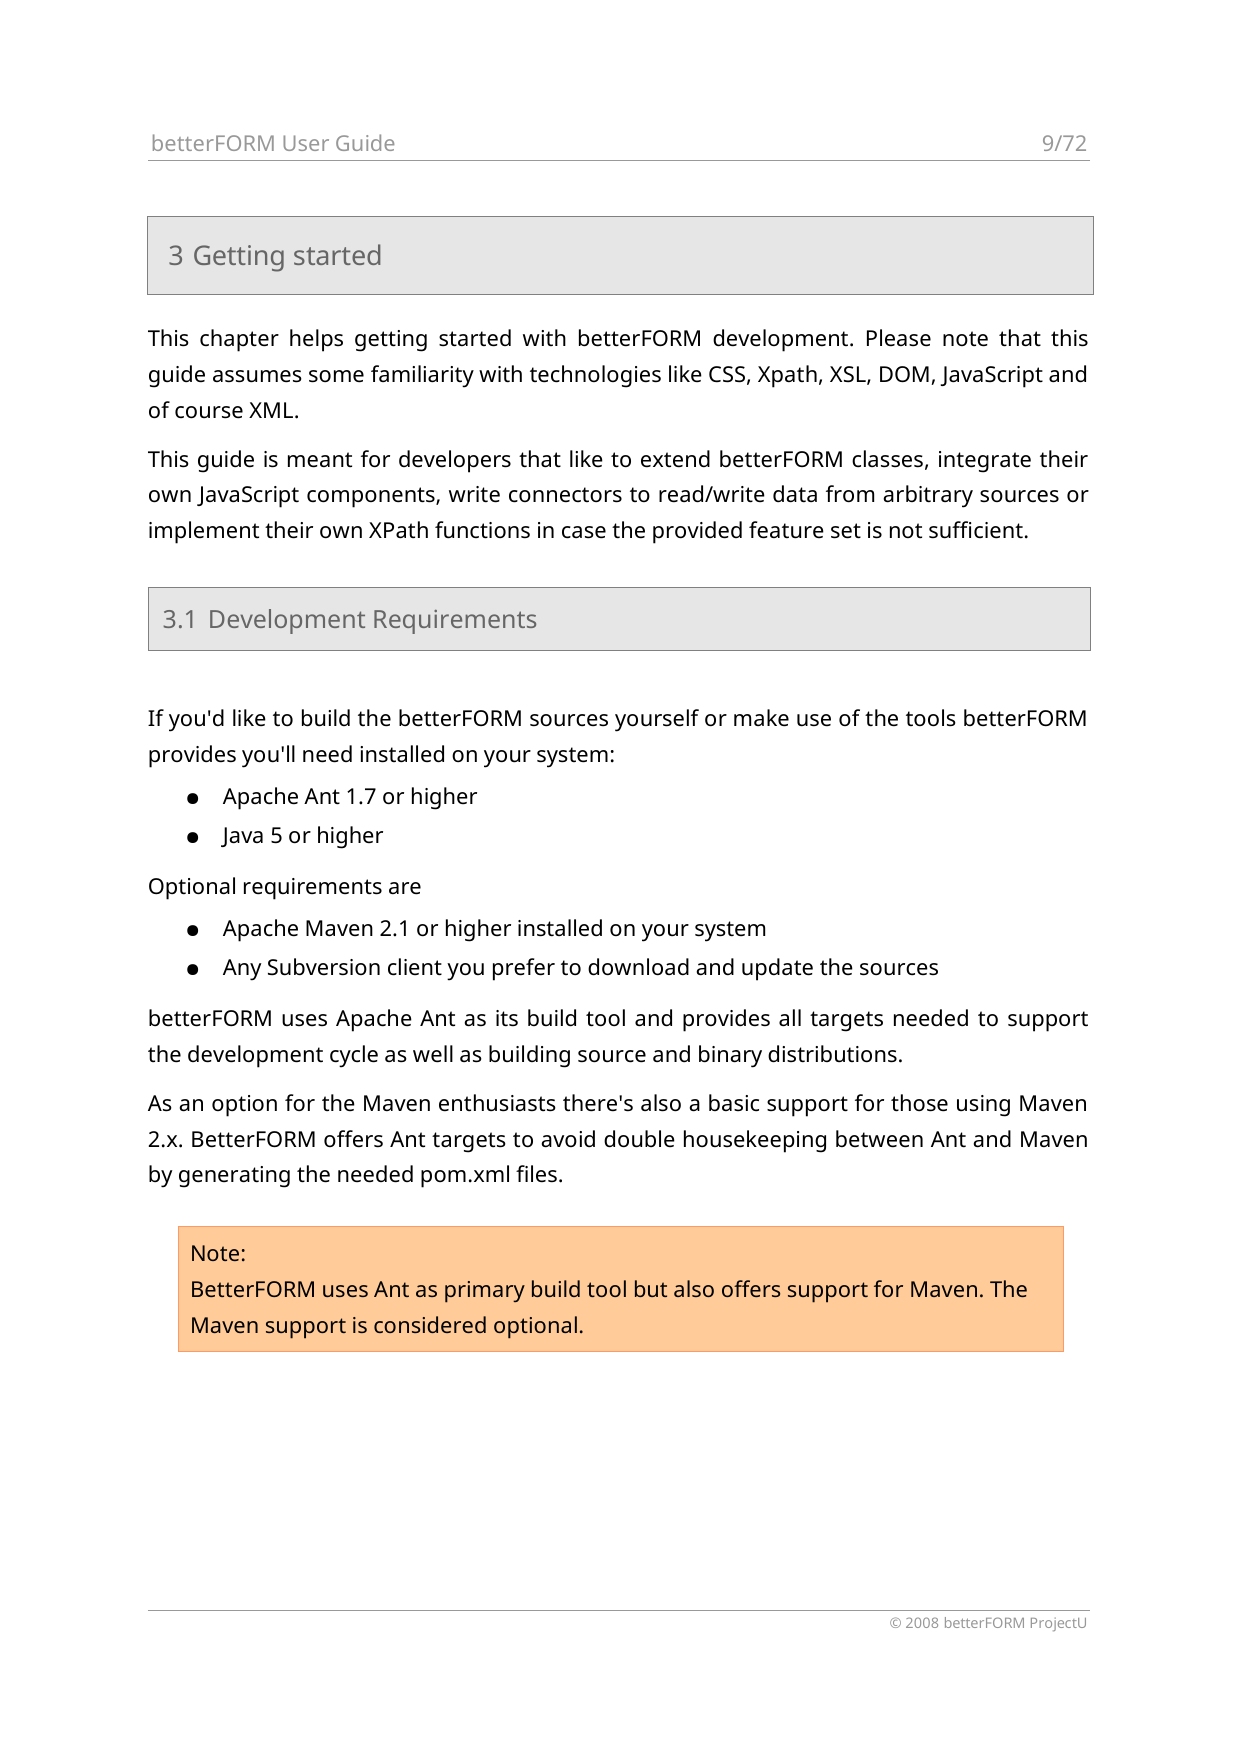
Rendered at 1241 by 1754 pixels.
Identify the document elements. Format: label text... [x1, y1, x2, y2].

text If you'd like to build the betterFORM sources yourself or make use of the tools betterFORM provides you'll need installed on your system: [148, 703, 1090, 768]
text Note: BetterFORM uses Ant as primary build tool but also offers support for Maven. The Maven support is considered optional. [179, 1227, 1063, 1351]
text betterFORM uses Apache Ant as its build tool and provides all targets needed to support the development cycle as well as building source and binary distributions. [148, 1003, 1090, 1069]
list Apache Maven 2.1 or higher installed on your system [185, 913, 1032, 943]
list Any Subversion client you prefer to download and update the sources [185, 952, 1032, 982]
subtitle Development Requirements [149, 588, 1090, 650]
text This guide is meant for developers that like to extend betterFORM classes, integrate their own JavaScript components, write connectors to read/write data from arbitrary sources or implement their own XPath functions in case the provided feature set is not sufficient. [148, 443, 1090, 545]
list Apache Ant 1.7 or higher [185, 781, 1032, 811]
list Java 5 or higher [185, 820, 1032, 850]
subtitle Getting started [148, 217, 1093, 294]
text This chapter helps getting started with betterFORM development. Please note that this guide assumes some familiarity with technologies like CSS, Xpath, XSL, DOM, JavaScript and of course XML. [148, 323, 1090, 425]
text Optional requirements are [148, 871, 1090, 901]
text As an option for the Maven enthusiasts there's also a basic support for those using Maven 2.x. BetterFORM offers Ant targets to avoid double housekeeping between Ant and Maven by generating the needed pom.xml files. [148, 1087, 1090, 1189]
